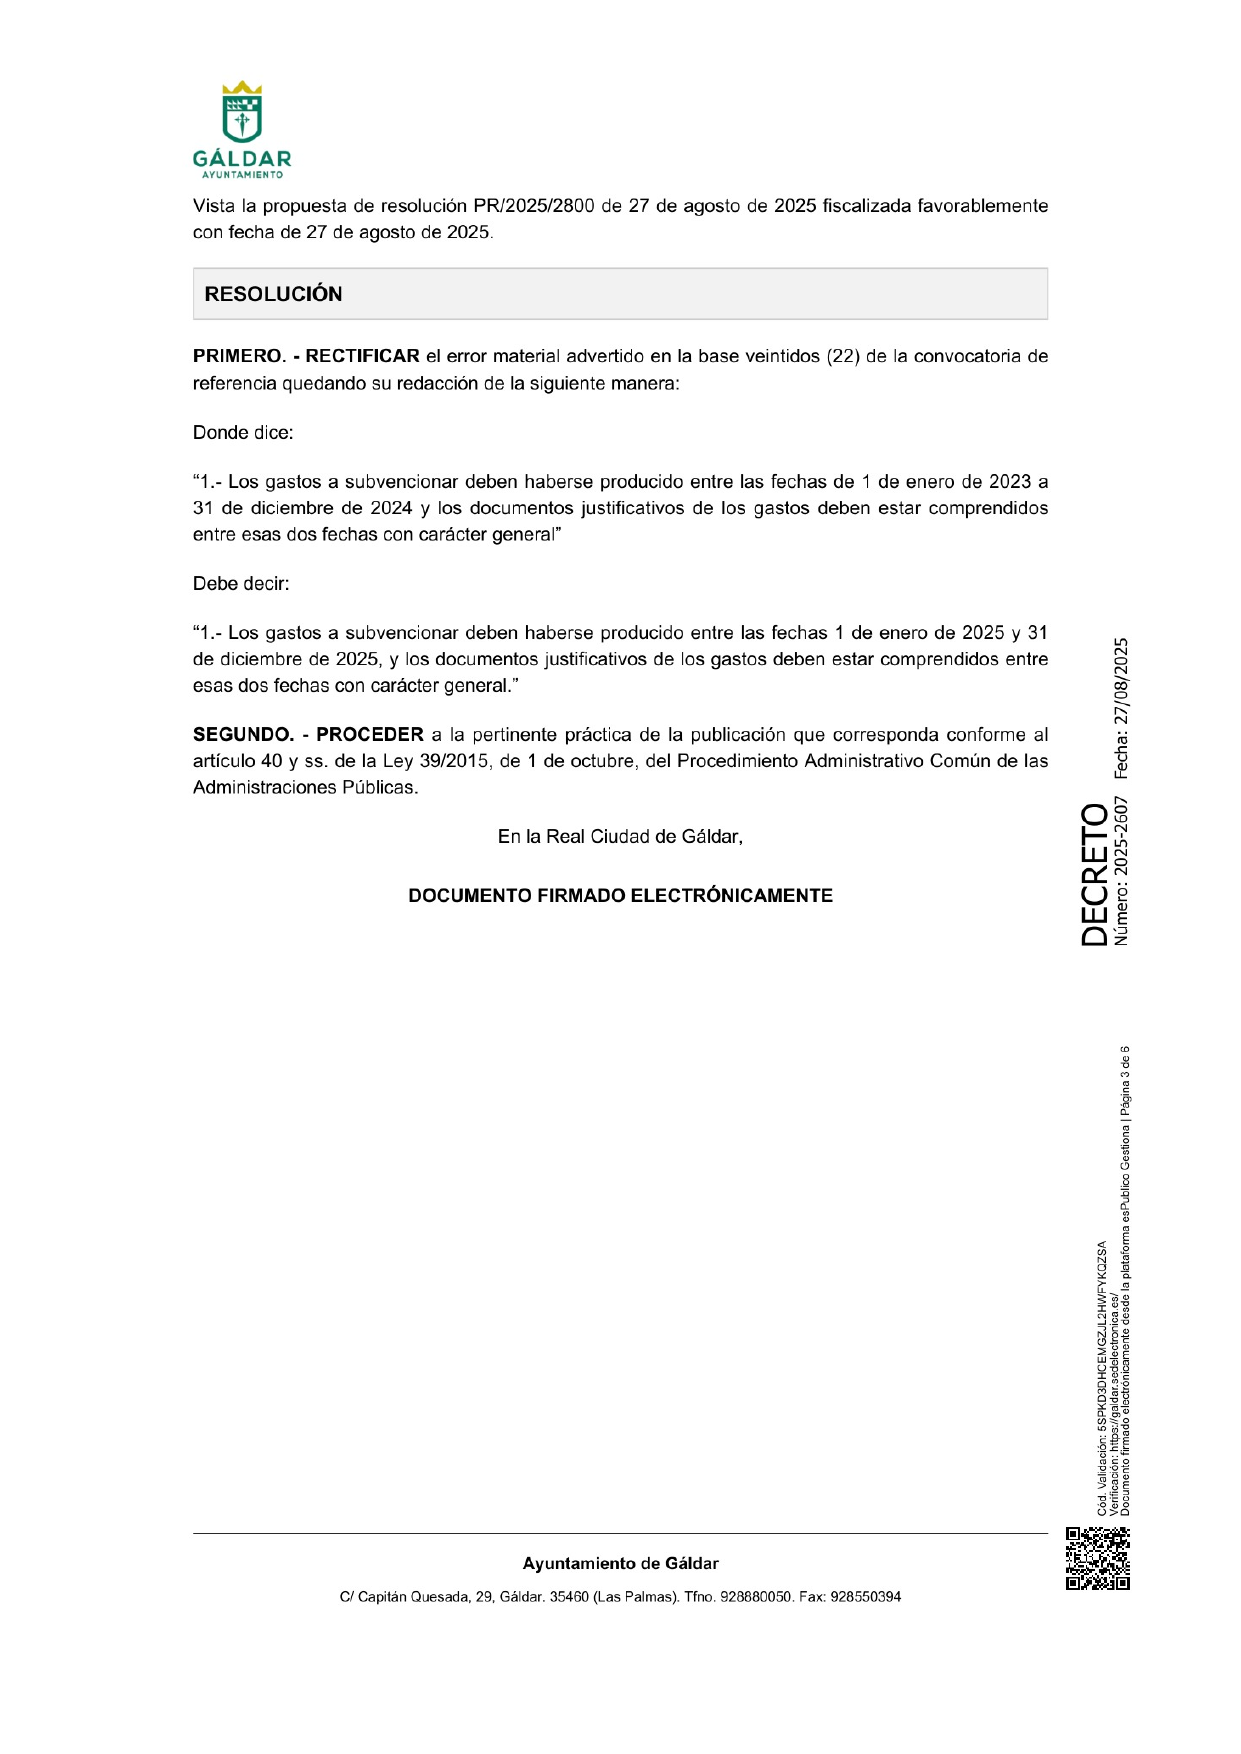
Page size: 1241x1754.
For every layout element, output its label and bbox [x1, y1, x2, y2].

picture [59, 59, 1182, 1646]
